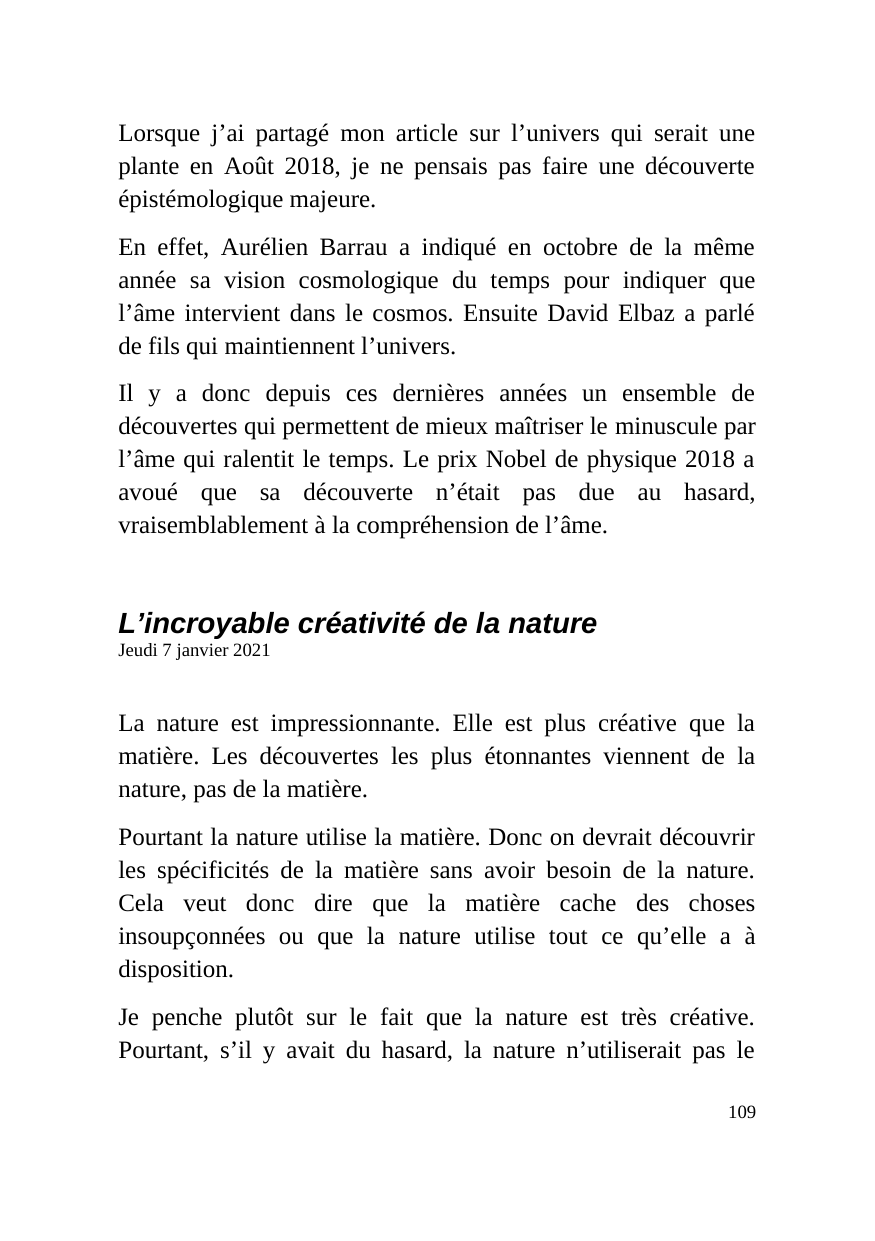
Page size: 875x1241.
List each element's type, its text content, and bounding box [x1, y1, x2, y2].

text La nature est impressionnante. Elle est plus créative que la matière. Les découvertes les plus étonnantes viennent de la nature, pas de la matière. [118, 708, 756, 803]
text Jeudi 7 janvier 2021 [118, 639, 756, 661]
subtitle L’incroyable créativité de la nature [118, 606, 756, 639]
text Pourtant la nature utilise la matière. Donc on devrait découvrir les spécificités de la matière sans avoir besoin de la nature. Cela veut donc dire que la matière cache des choses insoupçonnées ou que la nature utilise tout ce qu’elle a à disposition. [118, 822, 756, 983]
text Il y a donc depuis ces dernières années un ensemble de découvertes qui permettent de mieux maîtriser le minuscule par l’âme qui ralentit le temps. Le prix Nobel de physique 2018 a avoué que sa découverte n’était pas due au hasard, vraisemblablement à la compréhension de l’âme. [118, 378, 756, 539]
text Je penche plutôt sur le fait que la nature est très créative. Pourtant, s’il y avait du hasard, la nature n’utiliserait pas le [118, 1002, 756, 1063]
text En effet, Aurélien Barrau a indiqué en octobre de la même année sa vision cosmologique du temps pour indiquer que l’âme intervient dans le cosmos. Ensuite David Elbaz a parlé de fils qui maintiennent l’univers. [118, 232, 756, 359]
text Lorsque j’ai partagé mon article sur l’univers qui serait une plante en Août 2018, je ne pensais pas faire une découverte épistémologique majeure. [118, 118, 756, 213]
